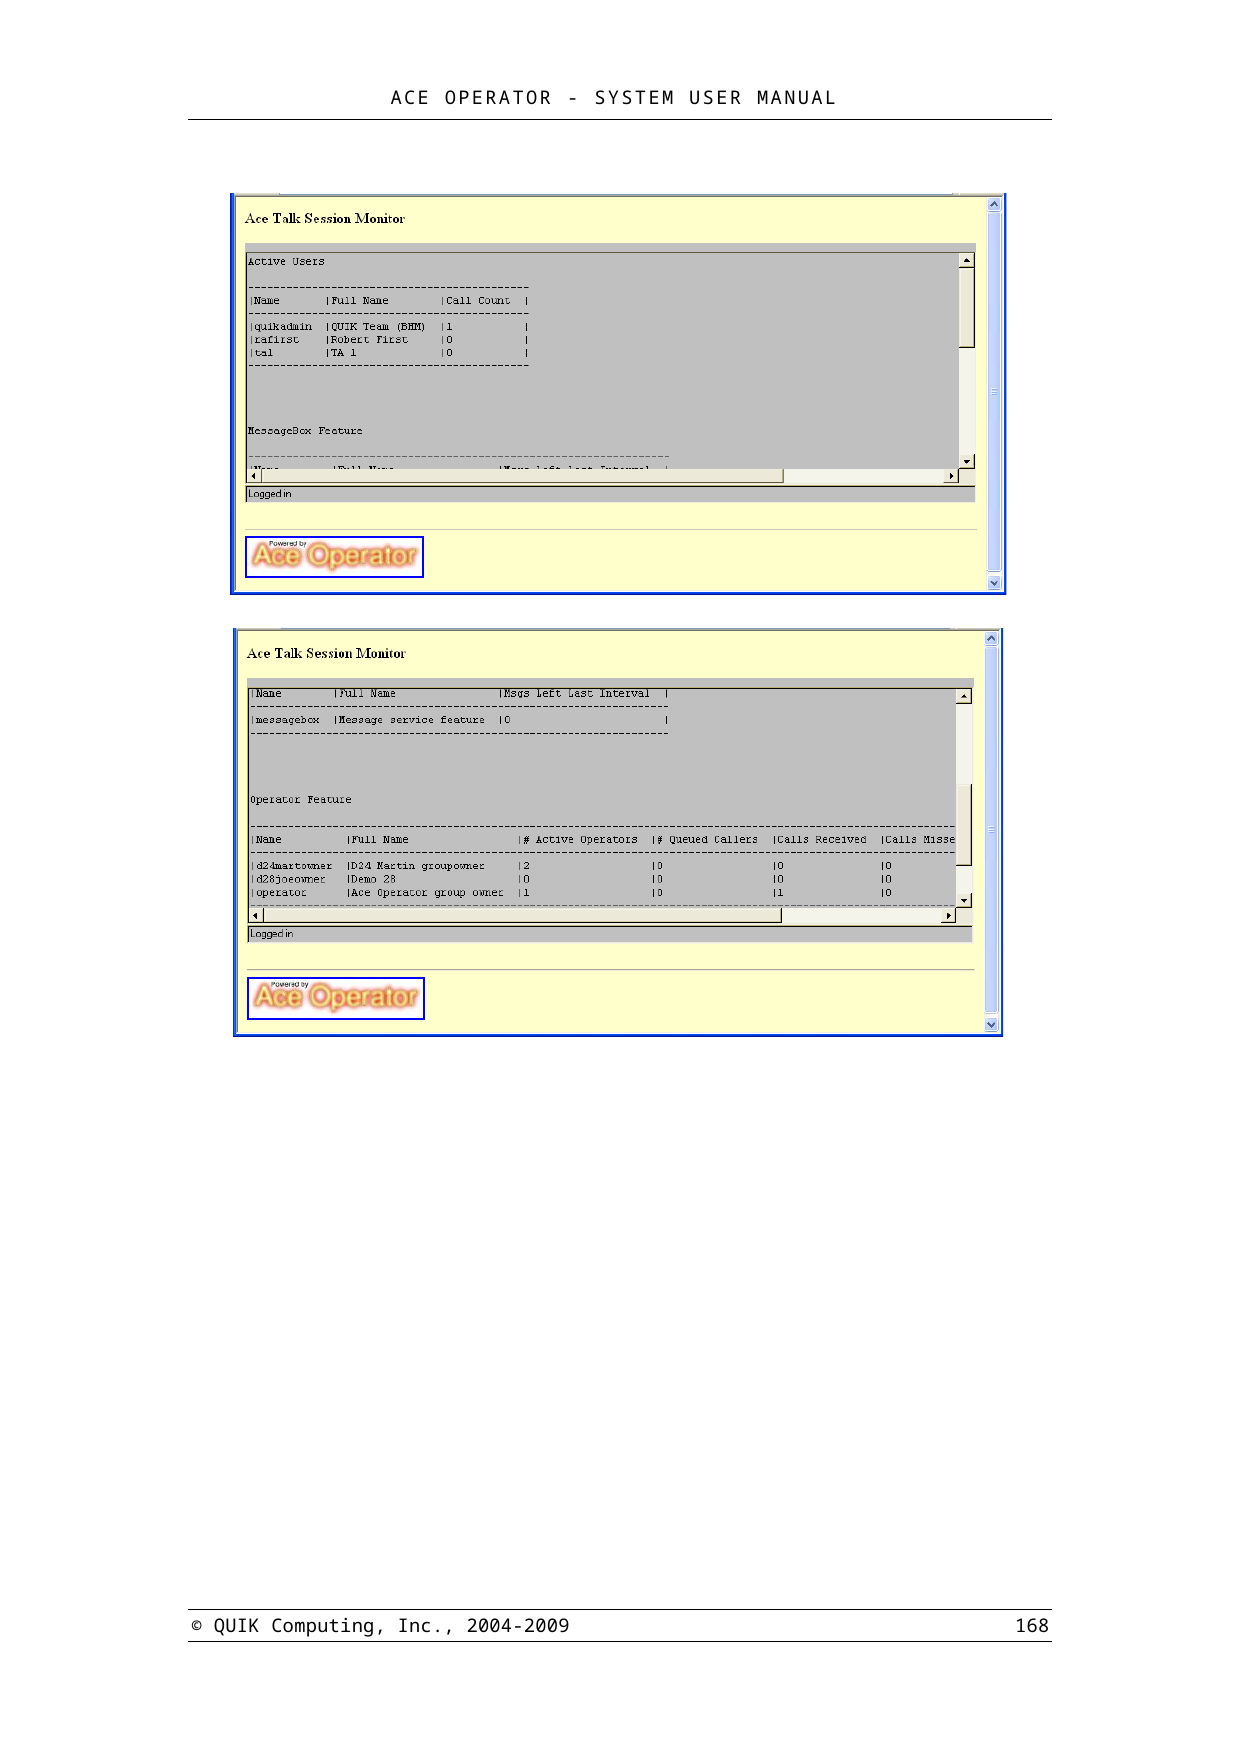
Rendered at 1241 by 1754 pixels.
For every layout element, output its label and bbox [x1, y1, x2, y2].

picture [233, 628, 1004, 1037]
picture [230, 193, 1007, 595]
